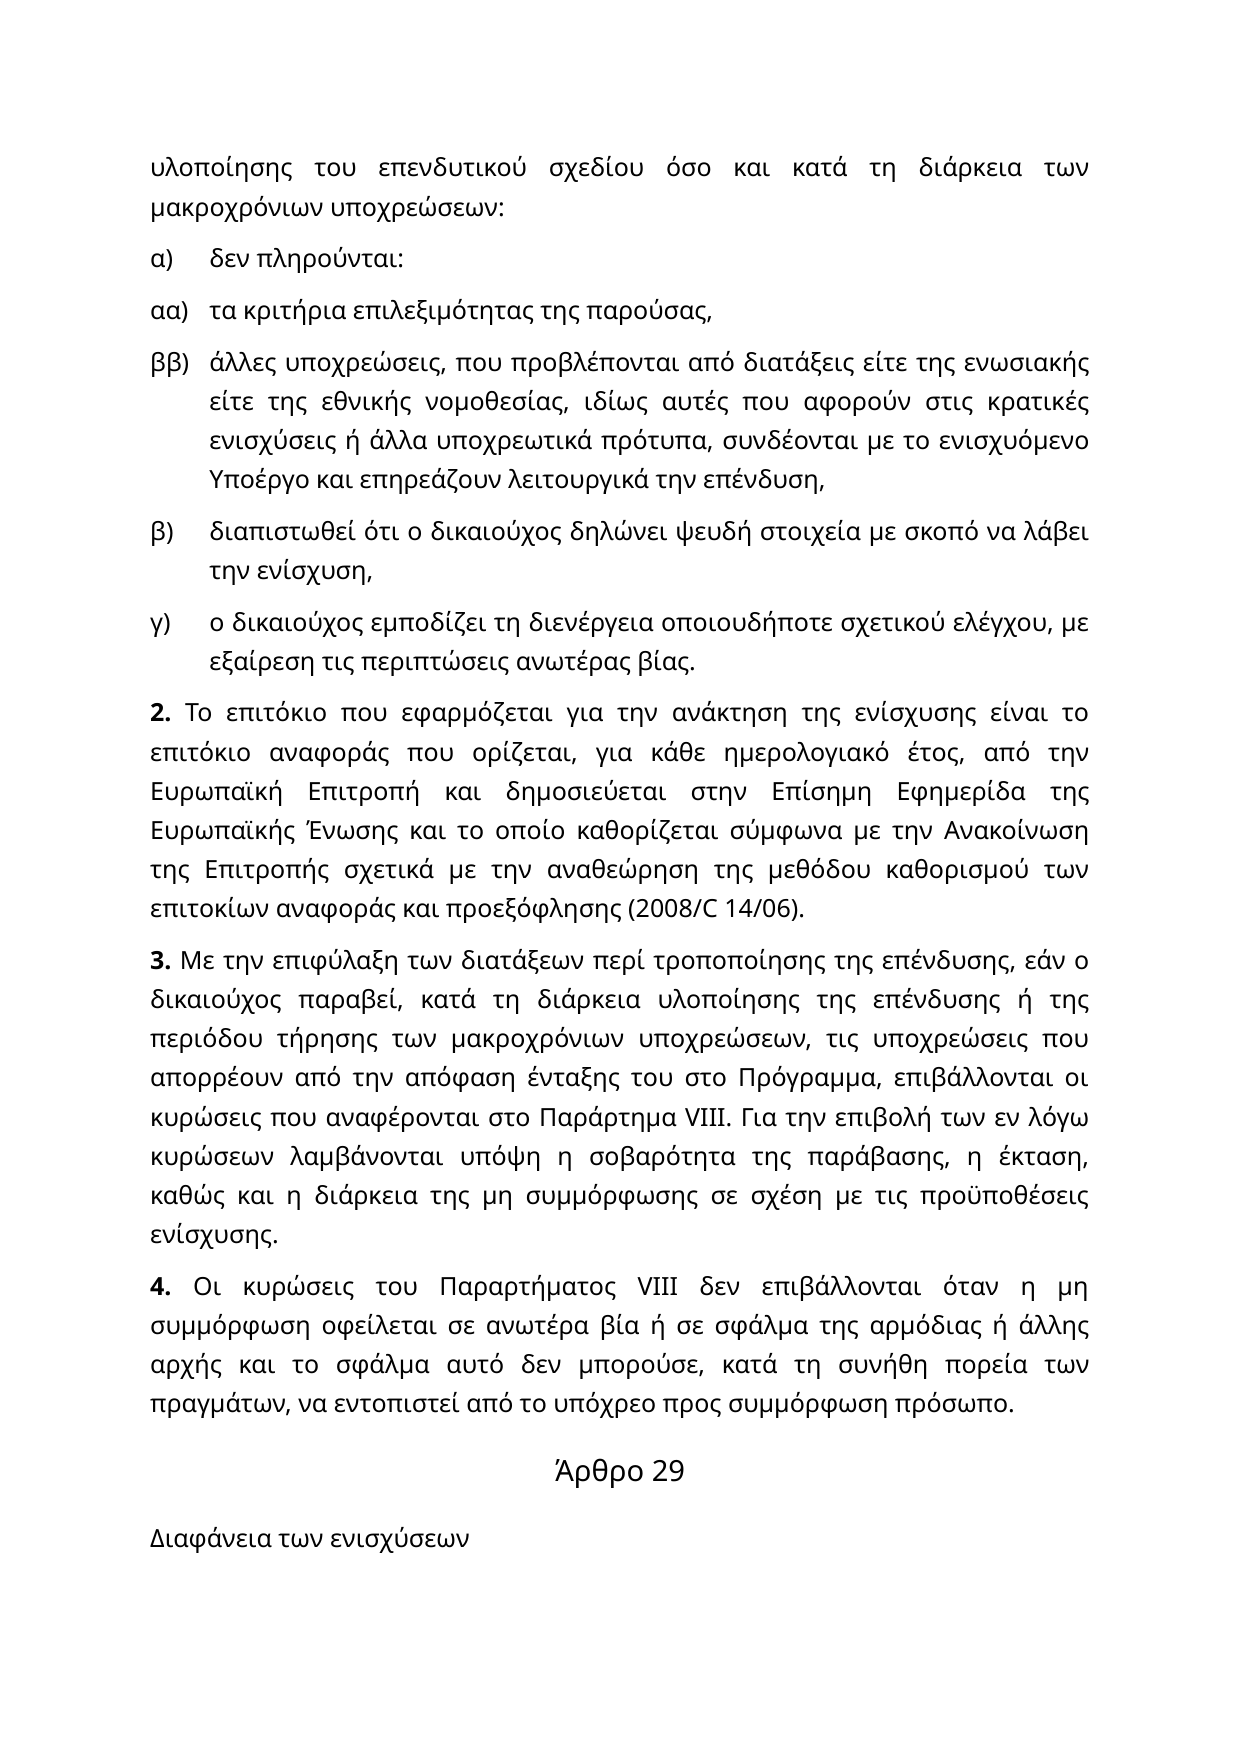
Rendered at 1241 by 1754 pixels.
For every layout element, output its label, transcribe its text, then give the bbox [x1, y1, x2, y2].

subtitle Άρθρο 29 [150, 1450, 1090, 1490]
text 4. Οι κυρώσεις του Παραρτήματος VIΙI δεν επιβάλλονται όταν η μη συμμόρφωση οφείλεται σε ανωτέρα βία ή σε σφάλμα της αρμόδιας ή άλλης αρχής και το σφάλμα αυτό δεν μπορούσε, κατά τη συνήθη πορεία των πραγμάτων, να εντοπιστεί από το υπόχρεο προς συμμόρφωση πρόσωπο. [150, 1268, 1090, 1420]
list αα) τα κριτήρια επιλεξιμότητας της παρούσας, [150, 292, 1090, 327]
text Διαφάνεια των ενισχύσεων [150, 1521, 1090, 1555]
list α) δεν πληρούνται: [150, 241, 1090, 275]
text 2. Το επιτόκιο που εφαρμόζεται για την ανάκτηση της ενίσχυσης είναι το επιτόκιο αναφοράς που ορίζεται, για κάθε ημερολογιακό έτος, από την Ευρωπαϊκή Επιτροπή και δημοσιεύεται στην Επίσημη Εφημερίδα της Ευρωπαϊκής Ένωσης και το οποίο καθορίζεται σύμφωνα με την Ανακοίνωση της Επιτροπής σχετικά με την αναθεώρηση της μεθόδου καθορισμού των επιτοκίων αναφοράς και προεξόφλησης (2008/C 14/06). [150, 695, 1090, 925]
text υλοποίησης του επενδυτικού σχεδίου όσο και κατά τη διάρκεια των μακροχρόνιων υποχρεώσεων: [150, 150, 1090, 223]
text 3. Με την επιφύλαξη των διατάξεων περί τροποποίησης της επένδυσης, εάν ο δικαιούχος παραβεί, κατά τη διάρκεια υλοποίησης της επένδυσης ή της περιόδου τήρησης των μακροχρόνιων υποχρεώσεων, τις υποχρεώσεις που απορρέουν από την απόφαση ένταξης του στο Πρόγραμμα, επιβάλλονται οι κυρώσεις που αναφέρονται στο Παράρτημα VIΙI. Για την επιβολή των εν λόγω κυρώσεων λαμβάνονται υπόψη η σοβαρότητα της παράβασης, η έκταση, καθώς και η διάρκεια της μη συμμόρφωσης σε σχέση με τις προϋποθέσεις ενίσχυσης. [150, 942, 1090, 1251]
list γ) ο δικαιούχος εμποδίζει τη διενέργεια οποιουδήποτε σχετικού ελέγχου, με εξαίρεση τις περιπτώσεις ανωτέρας βίας. [150, 604, 1090, 677]
list ββ) άλλες υποχρεώσεις, που προβλέπονται από διατάξεις είτε της ενωσιακής είτε της εθνικής νομοθεσίας, ιδίως αυτές που αφορούν στις κρατικές ενισχύσεις ή άλλα υποχρεωτικά πρότυπα, συνδέονται με το ενισχυόμενο Υποέργο και επηρεάζουν λειτουργικά την επένδυση, [150, 344, 1090, 496]
list β) διαπιστωθεί ότι ο δικαιούχος δηλώνει ψευδή στοιχεία με σκοπό να λάβει την ενίσχυση, [150, 513, 1090, 587]
